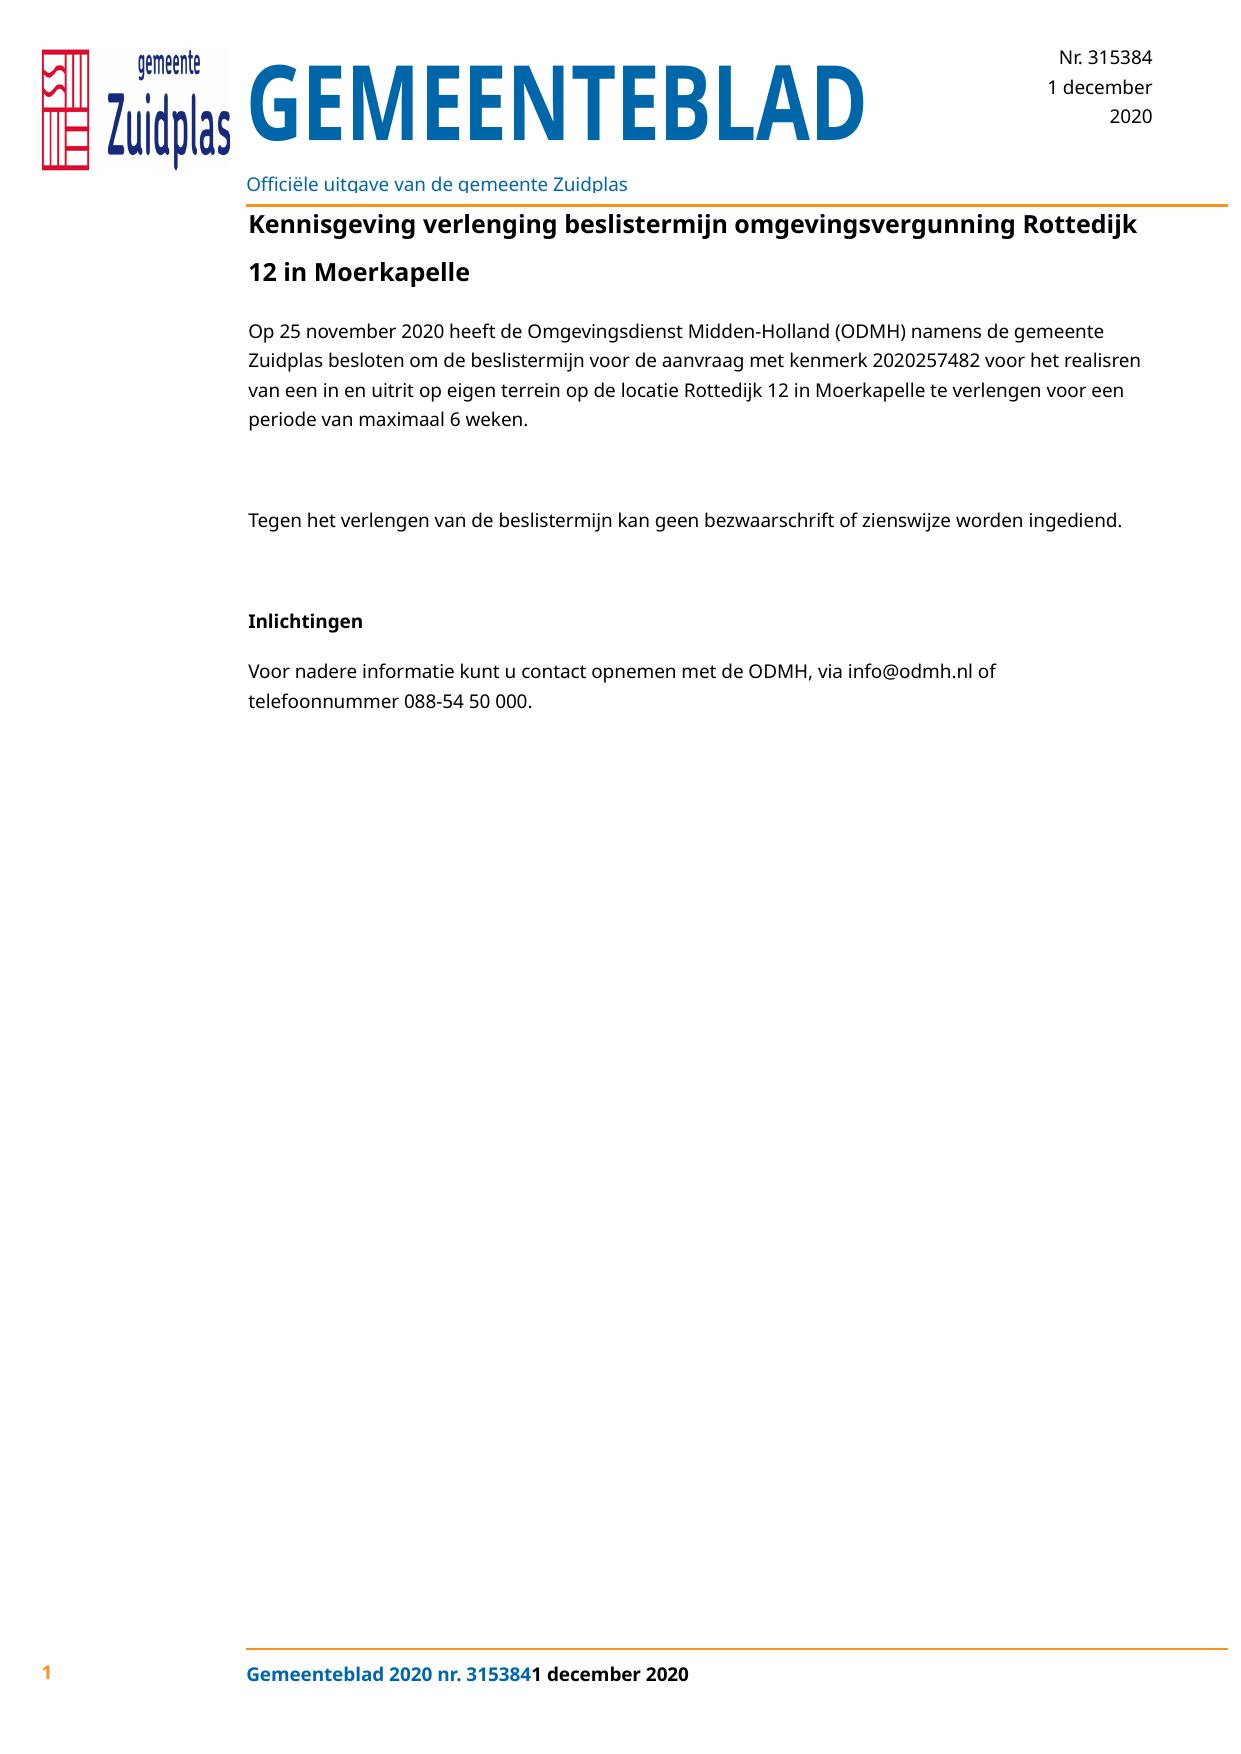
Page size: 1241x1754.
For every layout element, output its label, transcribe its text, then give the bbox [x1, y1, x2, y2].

picture [41, 47, 231, 172]
text Inlichtingen [248, 608, 1152, 634]
text Op 25 november 2020 heeft de Omgevingsdienst Midden-Holland (ODMH) namens de gemeente Zuidplas besloten om de beslistermijn voor de aanvraag met kenmerk 2020257482 voor het realisren van een in en uitrit op eigen terrein op de locatie Rottedijk 12 in Moerkapelle te verlengen voor een periode van maximaal 6 weken. [248, 318, 1152, 432]
text Tegen het verlengen van de beslistermijn kan geen bezwaarschrift of zienswijze worden ingediend. [248, 507, 1152, 533]
text Kennisgeving verlenging beslistermijn omgevingsvergunning Rottedijk 12 in Moerkapelle [248, 207, 1152, 288]
text Voor nadere informatie kunt u contact opnemen met de ODMH, via info@odmh.nl of telefoonnummer 088-54 50 000. [248, 659, 1152, 714]
